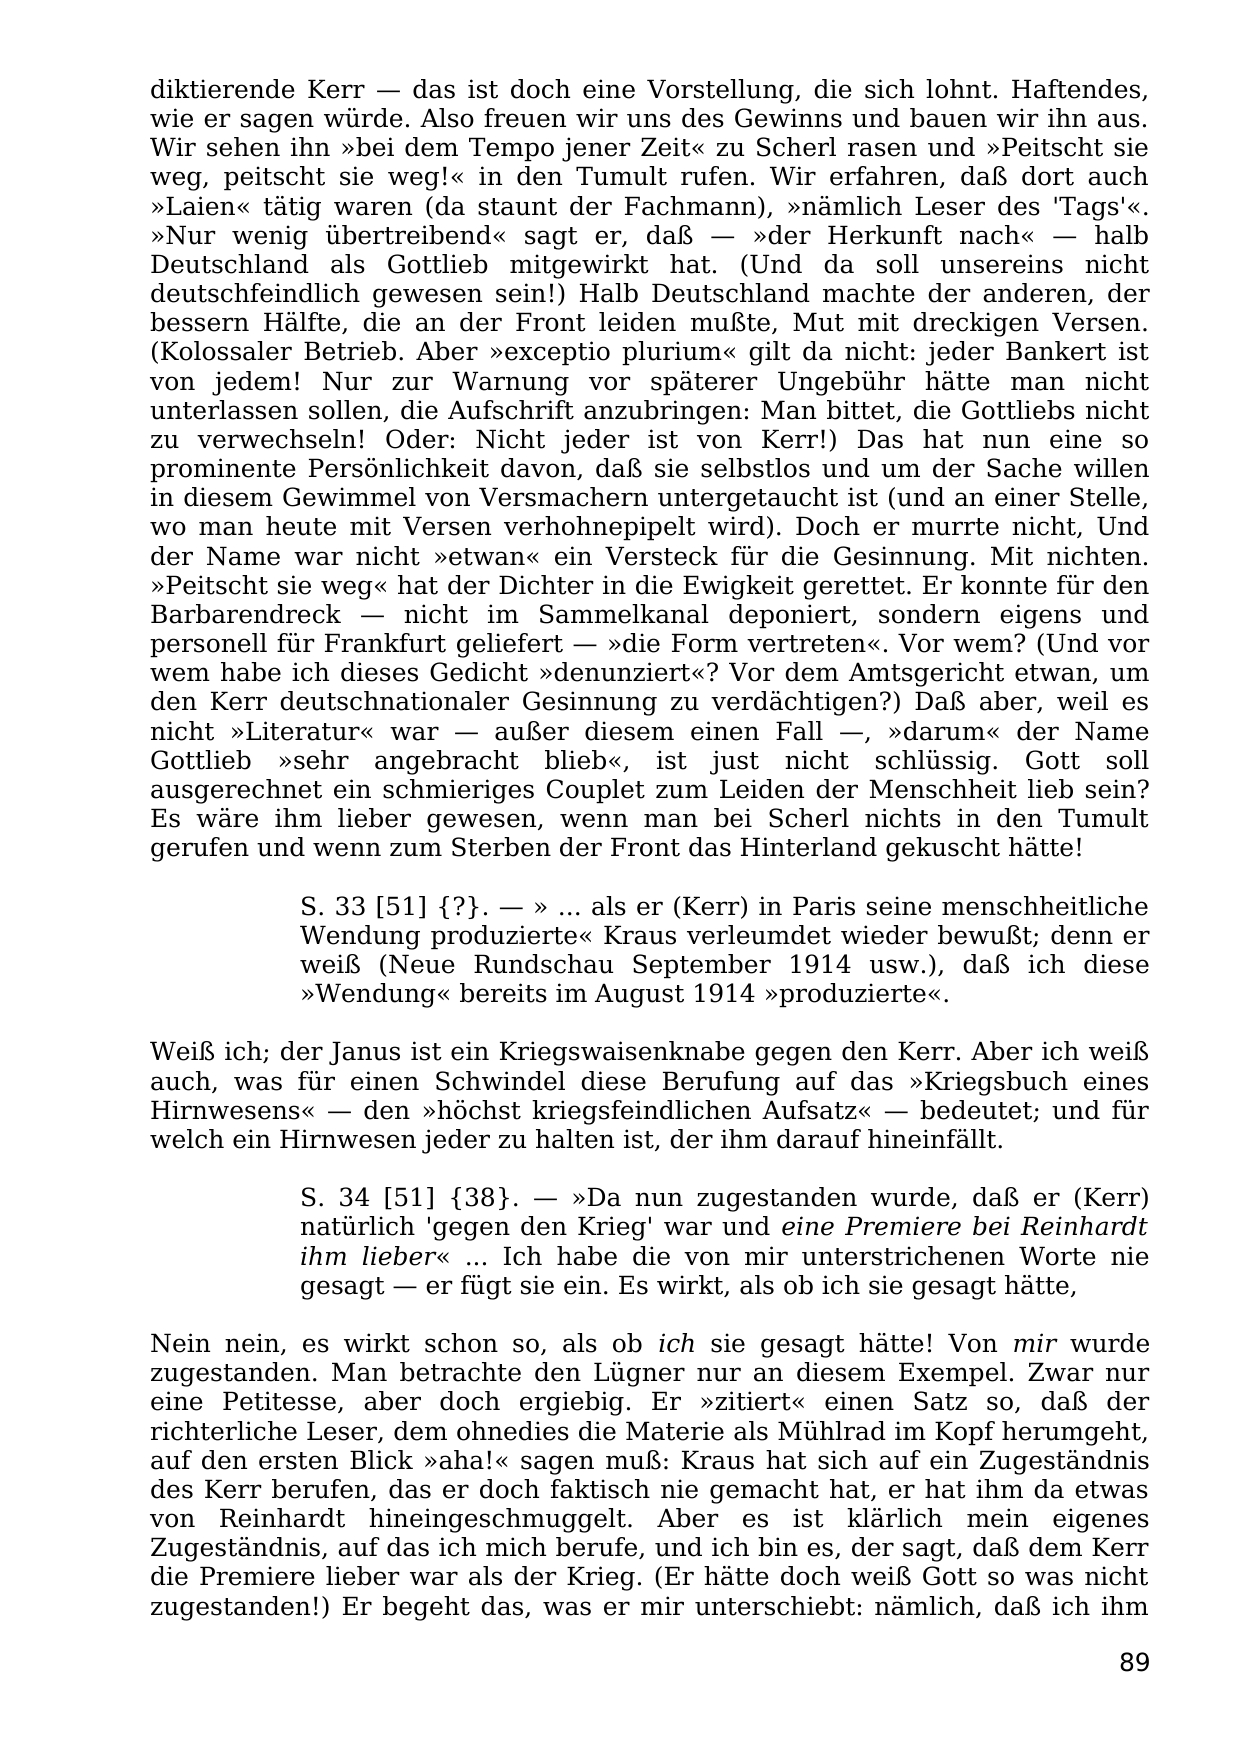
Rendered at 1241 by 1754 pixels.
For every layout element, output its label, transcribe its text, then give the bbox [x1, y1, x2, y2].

text Nein nein, es wirkt schon so, als ob ich sie gesagt hätte! Von mir wurde zugestanden. Man betrachte den Lügner nur an diesem Exempel. Zwar nur eine Petitesse, aber doch ergiebig. Er »zitiert« einen Satz so, daß der richterliche Leser, dem ohnedies die Materie als Mühlrad im Kopf herumgeht, auf den ersten Blick »aha!« sagen muß: Kraus hat sich auf ein Zugeständnis des Kerr berufen, das er doch faktisch nie gemacht hat, er hat ihm da etwas von Reinhardt hineingeschmuggelt. Aber es ist klärlich mein eigenes Zugeständnis, auf das ich mich berufe, und ich bin es, der sagt, daß dem Kerr die Premiere lieber war als der Krieg. (Er hätte doch weiß Gott so was nicht zugestanden!) Er begeht das, was er mir unterschiebt: nämlich, daß ich ihm [150, 1329, 1151, 1621]
text S. 33 [51] {?}. — » ... als er (Kerr) in Paris seine menschheitliche Wendung produzierte« Kraus verleumdet wieder bewußt; denn er weiß (Neue Rundschau September 1914 usw.), daß ich diese »Wendung« bereits im August 1914 »produzierte«. [300, 892, 1151, 1008]
text S. 34 [51] {38}. — »Da nun zugestanden wurde, daß er (Kerr) natürlich 'gegen den Krieg' war und eine Premiere bei Reinhardt ihm lieber« ... Ich habe die von mir unterstrichenen Worte nie gesagt — er fügt sie ein. Es wirkt, als ob ich sie gesagt hätte, [300, 1183, 1151, 1300]
text diktierende Kerr — das ist doch eine Vorstellung, die sich lohnt. Haftendes, wie er sagen würde. Also freuen wir uns des Gewinns und bauen wir ihn aus. Wir sehen ihn »bei dem Tempo jener Zeit« zu Scherl rasen und »Peitscht sie weg, peitscht sie weg!« in den Tumult rufen. Wir erfahren, daß dort auch »Laien« tätig waren (da staunt der Fachmann), »nämlich Leser des 'Tags'«. »Nur wenig übertreibend« sagt er, daß — »der Herkunft nach« — halb Deutschland als Gottlieb mitgewirkt hat. (Und da soll unsereins nicht deutschfeindlich gewesen sein!) Halb Deutschland machte der anderen, der bessern Hälfte, die an der Front leiden mußte, Mut mit dreckigen Versen. (Kolossaler Betrieb. Aber »exceptio plurium« gilt da nicht: jeder Bankert ist von jedem! Nur zur Warnung vor späterer Ungebühr hätte man nicht unterlassen sollen, die Aufschrift anzubringen: Man bittet, die Gottliebs nicht zu verwechseln! Oder: Nicht jeder ist von Kerr!) Das hat nun eine so prominente Persönlichkeit davon, daß sie selbstlos und um der Sache willen in diesem Gewimmel von Versmachern untergetaucht ist (und an einer Stelle, wo man heute mit Versen verhohnepipelt wird). Doch er murrte nicht, Und der Name war nicht »etwan« ein Versteck für die Gesinnung. Mit nichten. »Peitscht sie weg« hat der Dichter in die Ewigkeit gerettet. Er konnte für den Barbarendreck — nicht im Sammelkanal deponiert, sondern eigens und personell für Frankfurt geliefert — »die Form vertreten«. Vor wem? (Und vor wem habe ich dieses Gedicht »denunziert«? Vor dem Amtsgericht etwan, um den Kerr deutschnationaler Gesinnung zu verdächtigen?) Daß aber, weil es nicht »Literatur« war — außer diesem einen Fall —, »darum« der Name Gottlieb »sehr angebracht blieb«, ist just nicht schlüssig. Gott soll ausgerechnet ein schmieriges Couplet zum Leiden der Menschheit lieb sein? Es wäre ihm lieber gewesen, wenn man bei Scherl nichts in den Tumult gerufen und wenn zum Sterben der Front das Hinterland gekuscht hätte! [150, 75, 1151, 862]
text Weiß ich; der Janus ist ein Kriegswaisenknabe gegen den Kerr. Aber ich weiß auch, was für einen Schwindel diese Berufung auf das »Kriegsbuch eines Hirnwesens« — den »höchst kriegsfeindlichen Aufsatz« — bedeutet; und für welch ein Hirnwesen jeder zu halten ist, der ihm darauf hineinfällt. [150, 1037, 1151, 1154]
